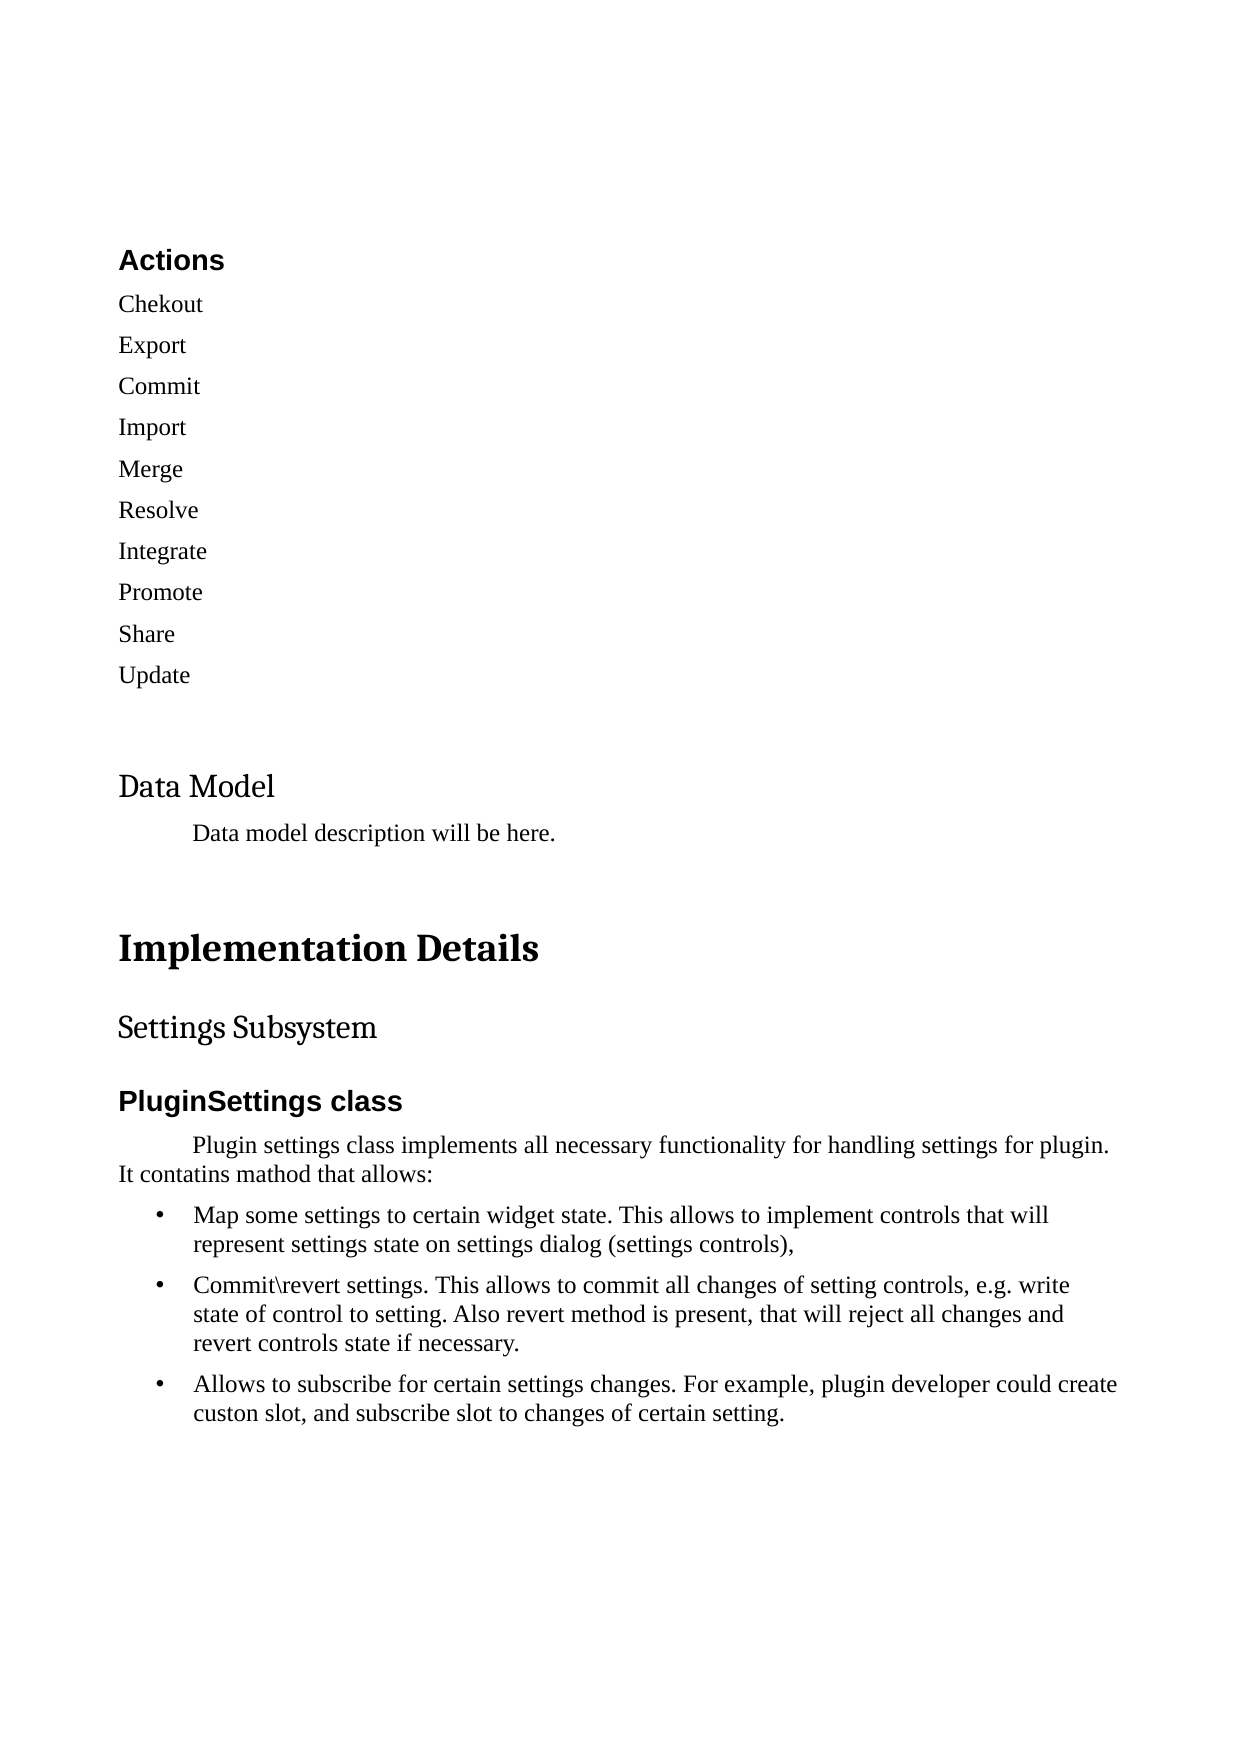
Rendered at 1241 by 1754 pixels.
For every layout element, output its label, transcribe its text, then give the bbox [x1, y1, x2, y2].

text Promote [118, 577, 1122, 606]
text Export [118, 330, 1122, 359]
subtitle Data Model [118, 767, 1122, 806]
subtitle Settings Subsystem [118, 1008, 1122, 1047]
text Data model description will be here. [118, 818, 1122, 847]
text Chekout [118, 289, 1122, 317]
subtitle PluginSettings class [118, 1084, 1122, 1118]
subtitle Actions [118, 243, 1122, 276]
list Commit\revert settings. This allows to commit all changes of setting controls, e.g. write state of control to setting. Also revert method is present, that will reject all changes and revert controls state if necessary. [156, 1270, 1122, 1357]
text Integrate [118, 536, 1122, 565]
list Map some settings to certain widget state. This allows to implement controls that will represent settings state on settings dialog (settings controls), [156, 1200, 1122, 1258]
text Update [118, 660, 1122, 689]
text Resolve [118, 495, 1122, 524]
text Merge [118, 454, 1122, 482]
subtitle Implementation Details [118, 926, 1122, 971]
text Commit [118, 371, 1122, 400]
text Plugin settings class implements all necessary functionality for handling settings for plugin. It contatins mathod that allows: [118, 1130, 1122, 1188]
text Share [118, 619, 1122, 647]
text Import [118, 412, 1122, 441]
list Allows to subscribe for certain settings changes. For example, plugin developer could create custon slot, and subscribe slot to changes of certain setting. [156, 1369, 1122, 1427]
